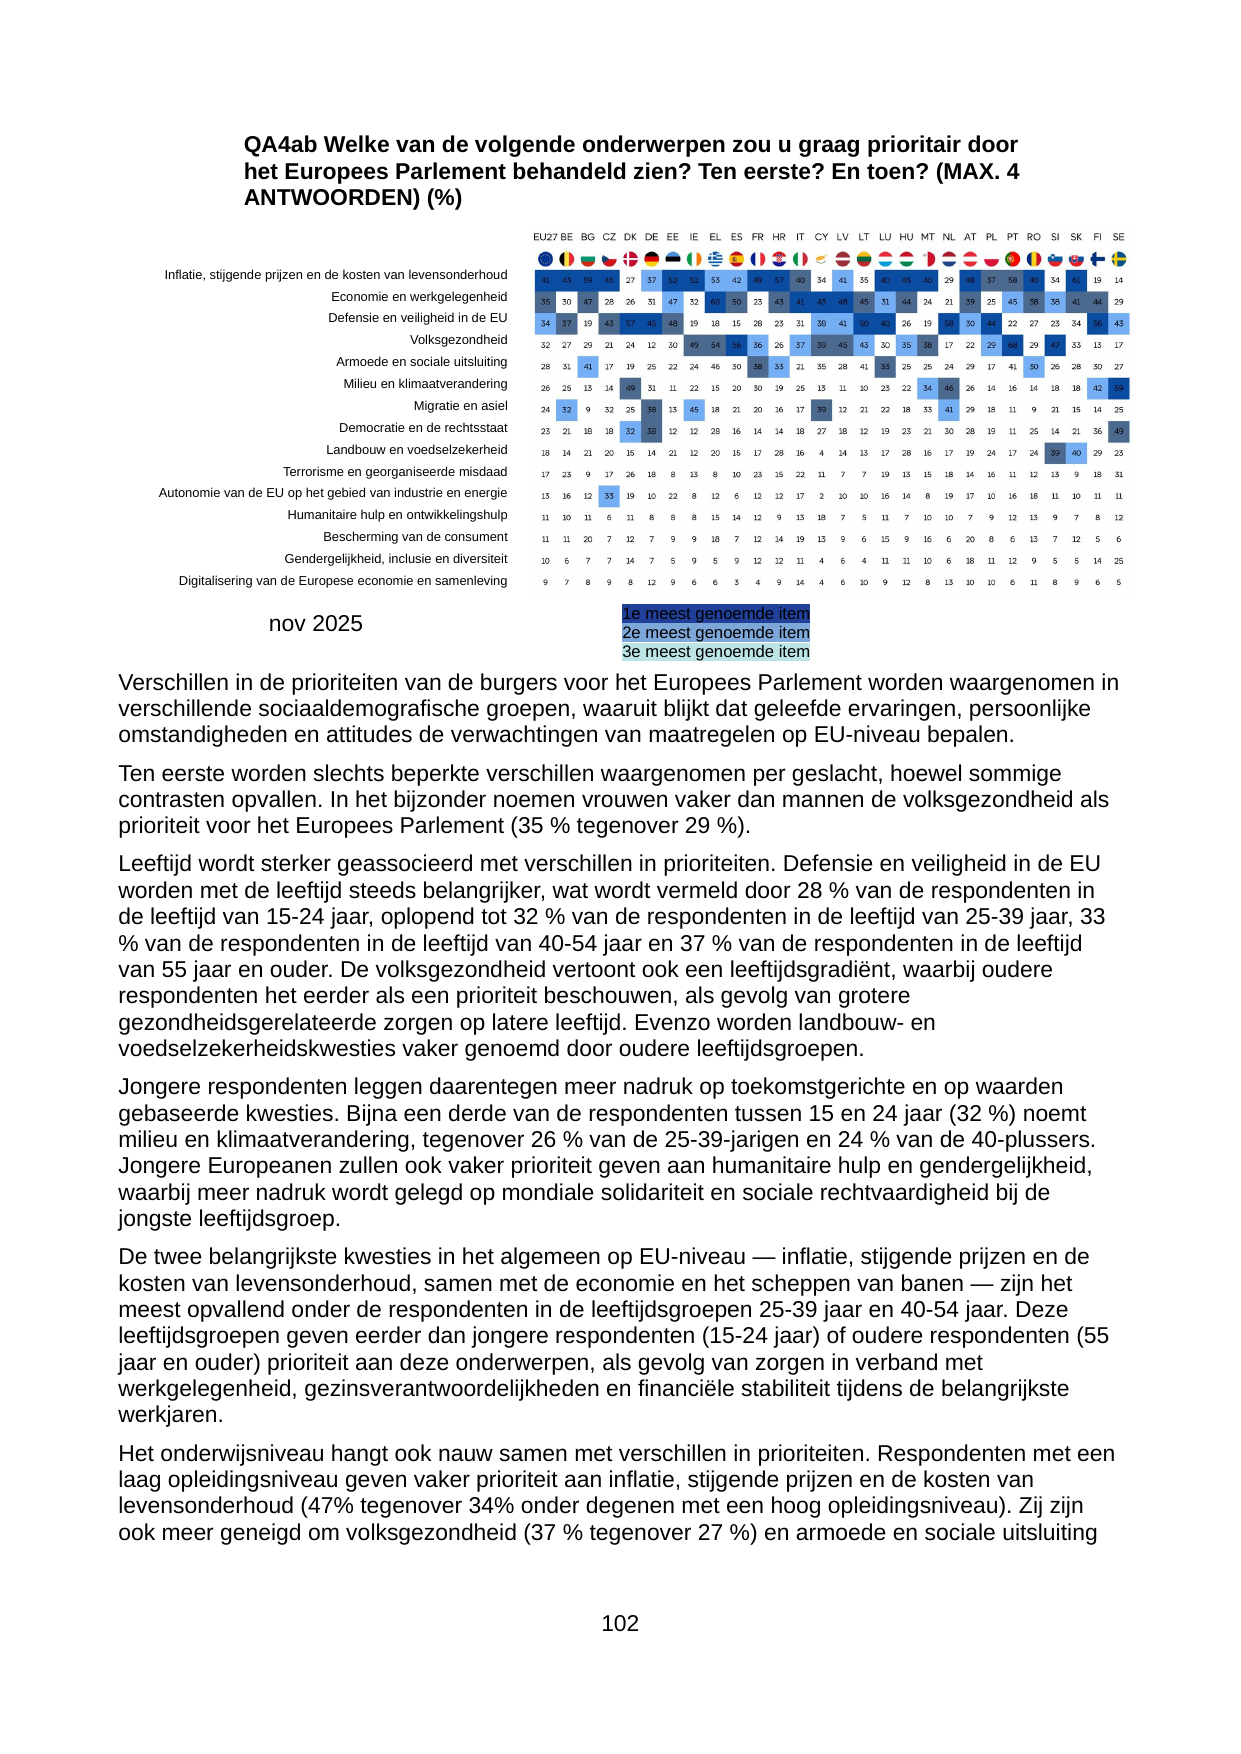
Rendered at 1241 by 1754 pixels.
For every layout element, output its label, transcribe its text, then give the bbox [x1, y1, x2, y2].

text De twee belangrijkste kwesties in het algemeen op EU-niveau — inflatie, stijgende prijzen en de kosten van levensonderhoud, samen met de economie en het scheppen van banen — zijn het meest opvallend onder de respondenten in de leeftijdsgroepen 25-39 jaar en 40-54 jaar. Deze leeftijdsgroepen geven eerder dan jongere respondenten (15-24 jaar) of oudere respondenten (55 jaar en ouder) prioriteit aan deze onderwerpen, als gevolg van zorgen in verband met werkgelegenheid, gezinsverantwoordelijkheden en financiële stabiliteit tijdens de belangrijkste werkjaren. [118, 1243, 1122, 1428]
text Leeftijd wordt sterker geassocieerd met verschillen in prioriteiten. Defensie en veiligheid in de EU worden met de leeftijd steeds belangrijker, wat wordt vermeld door 28 % van de respondenten in de leeftijd van 15-24 jaar, oplopend tot 32 % van de respondenten in de leeftijd van 25-39 jaar, 33 % van de respondenten in de leeftijd van 40-54 jaar en 37 % van de respondenten in de leeftijd van 55 jaar en ouder. De volksgezondheid vertoont ook een leeftijdsgradiënt, waarbij oudere respondenten het eerder als een prioriteit beschouwen, als gevolg van grotere gezondheidsgerelateerde zorgen op latere leeftijd. Evenzo worden landbouw- en voedselzekerheidskwesties vaker genoemd door oudere leeftijdsgroepen. [118, 850, 1122, 1061]
picture [527, 228, 1136, 596]
text Jongere respondenten leggen daarentegen meer nadruk op toekomstgerichte en op waarden gebaseerde kwesties. Bijna een derde van de respondenten tussen 15 en 24 jaar (32 %) noemt milieu en klimaatverandering, tegenover 26 % van de 25-39-jarigen en 24 % van de 40-plussers. Jongere Europeanen zullen ook vaker prioriteit geven aan humanitaire hulp en gendergelijkheid, waarbij meer nadruk wordt gelegd op mondiale solidariteit en sociale rechtvaardigheid bij de jongste leeftijdsgroep. [118, 1073, 1122, 1231]
text Ten eerste worden slechts beperkte verschillen waargenomen per geslacht, hoewel sommige contrasten opvallen. In het bijzonder noemen vrouwen vaker dan mannen de volksgezondheid als prioriteit voor het Europees Parlement (35 % tegenover 29 %). [118, 759, 1122, 838]
text Het onderwijsniveau hangt ook nauw samen met verschillen in prioriteiten. Respondenten met een laag opleidingsniveau geven vaker prioriteit aan inflatie, stijgende prijzen en de kosten van levensonderhoud (47% tegenover 34% onder degenen met een hoog opleidingsniveau). Zij zijn ook meer geneigd om volksgezondheid (37 % tegenover 27 %) en armoede en sociale uitsluiting [118, 1439, 1122, 1545]
text Verschillen in de prioriteiten van de burgers voor het Europees Parlement worden waargenomen in verschillende sociaaldemografische groepen, waaruit blijkt dat geleefde ervaringen, persoonlijke omstandigheden en attitudes de verwachtingen van maatregelen op EU-niveau bepalen. [118, 124, 1122, 748]
